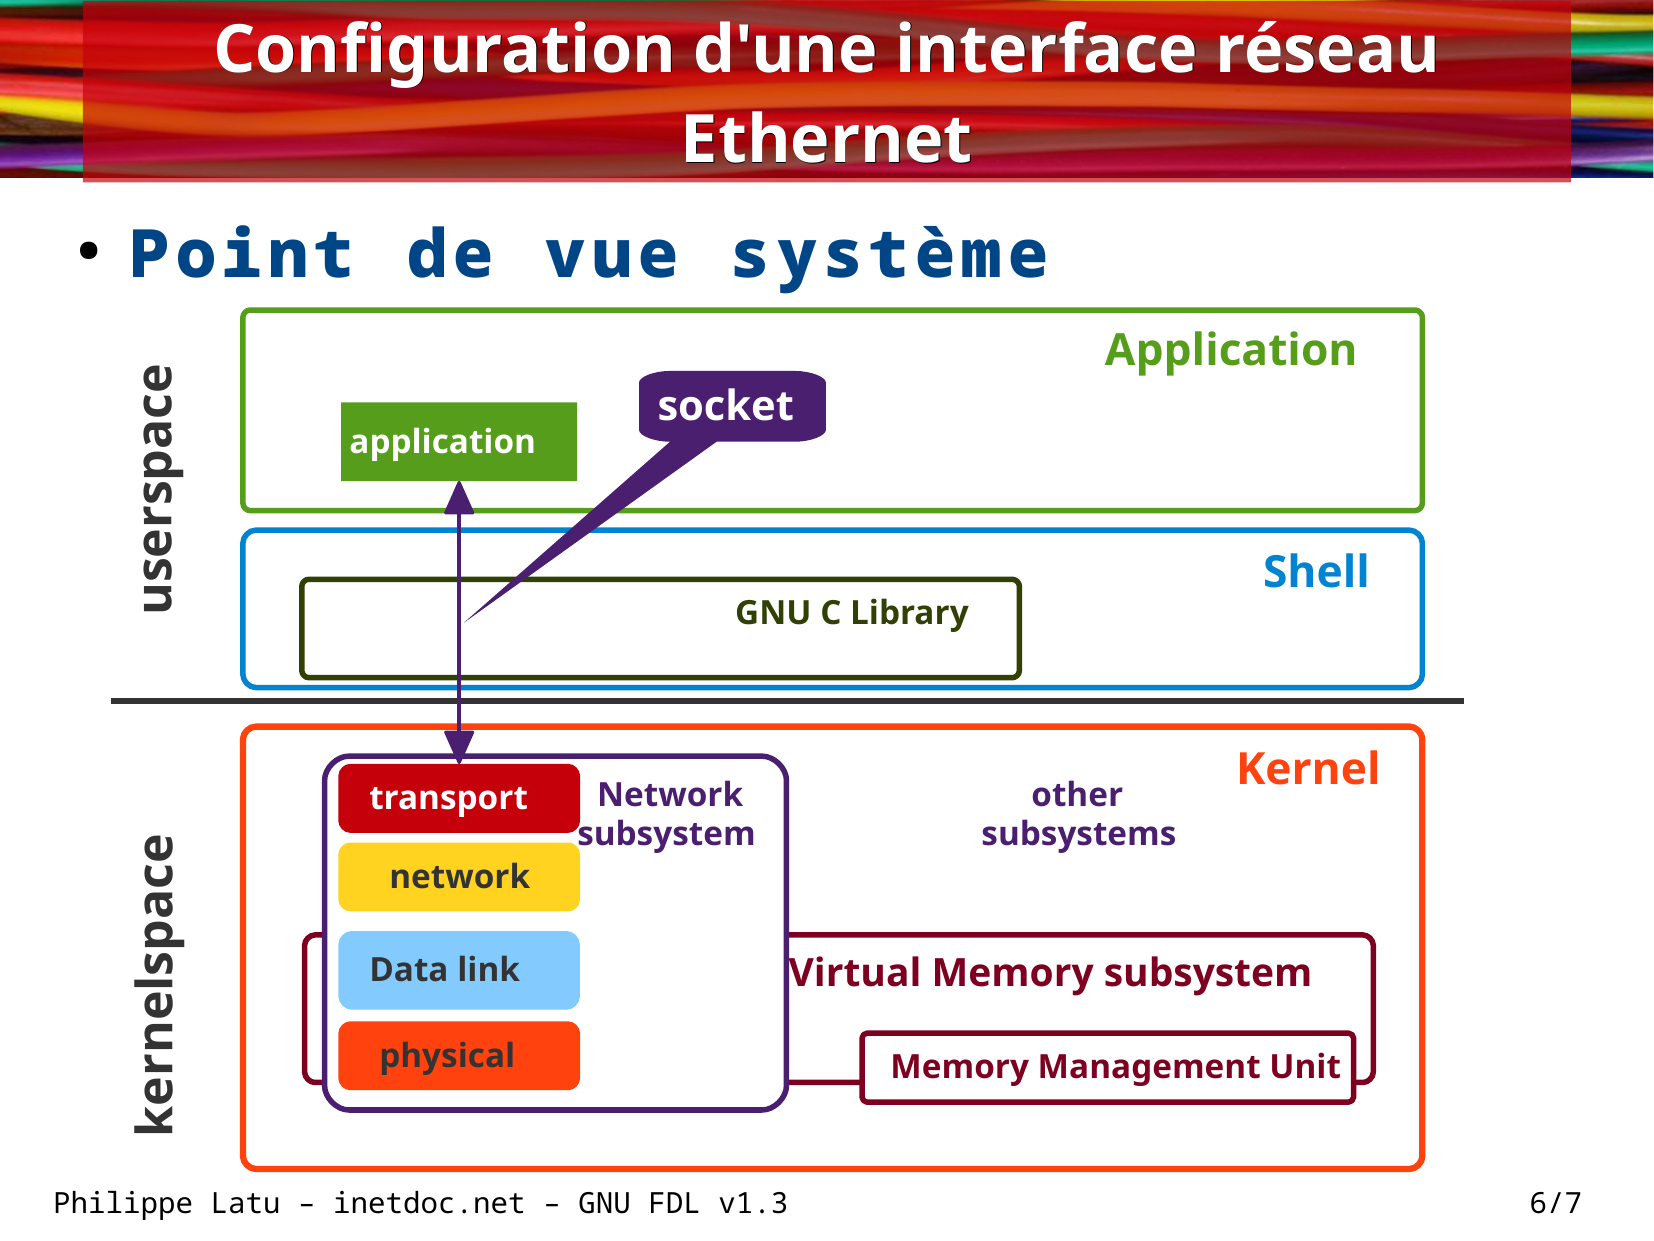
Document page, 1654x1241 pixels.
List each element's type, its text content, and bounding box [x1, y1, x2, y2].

text_box Philippe Latu – inetdoc.net – GNU FDL v1.3 <numéro>/7 [47, 1175, 94, 1229]
picture [1571, 0, 1654, 178]
title Configuration d'une interface réseau Ethernet [82, 11, 1571, 172]
picture [94, 283, 1512, 1229]
text_box Philippe Latu – inetdoc.net – GNU FDL v1.3 <numéro>/7 [1512, 1175, 1642, 1229]
list Point de vue système [59, 206, 1571, 1098]
picture [0, 0, 82, 178]
